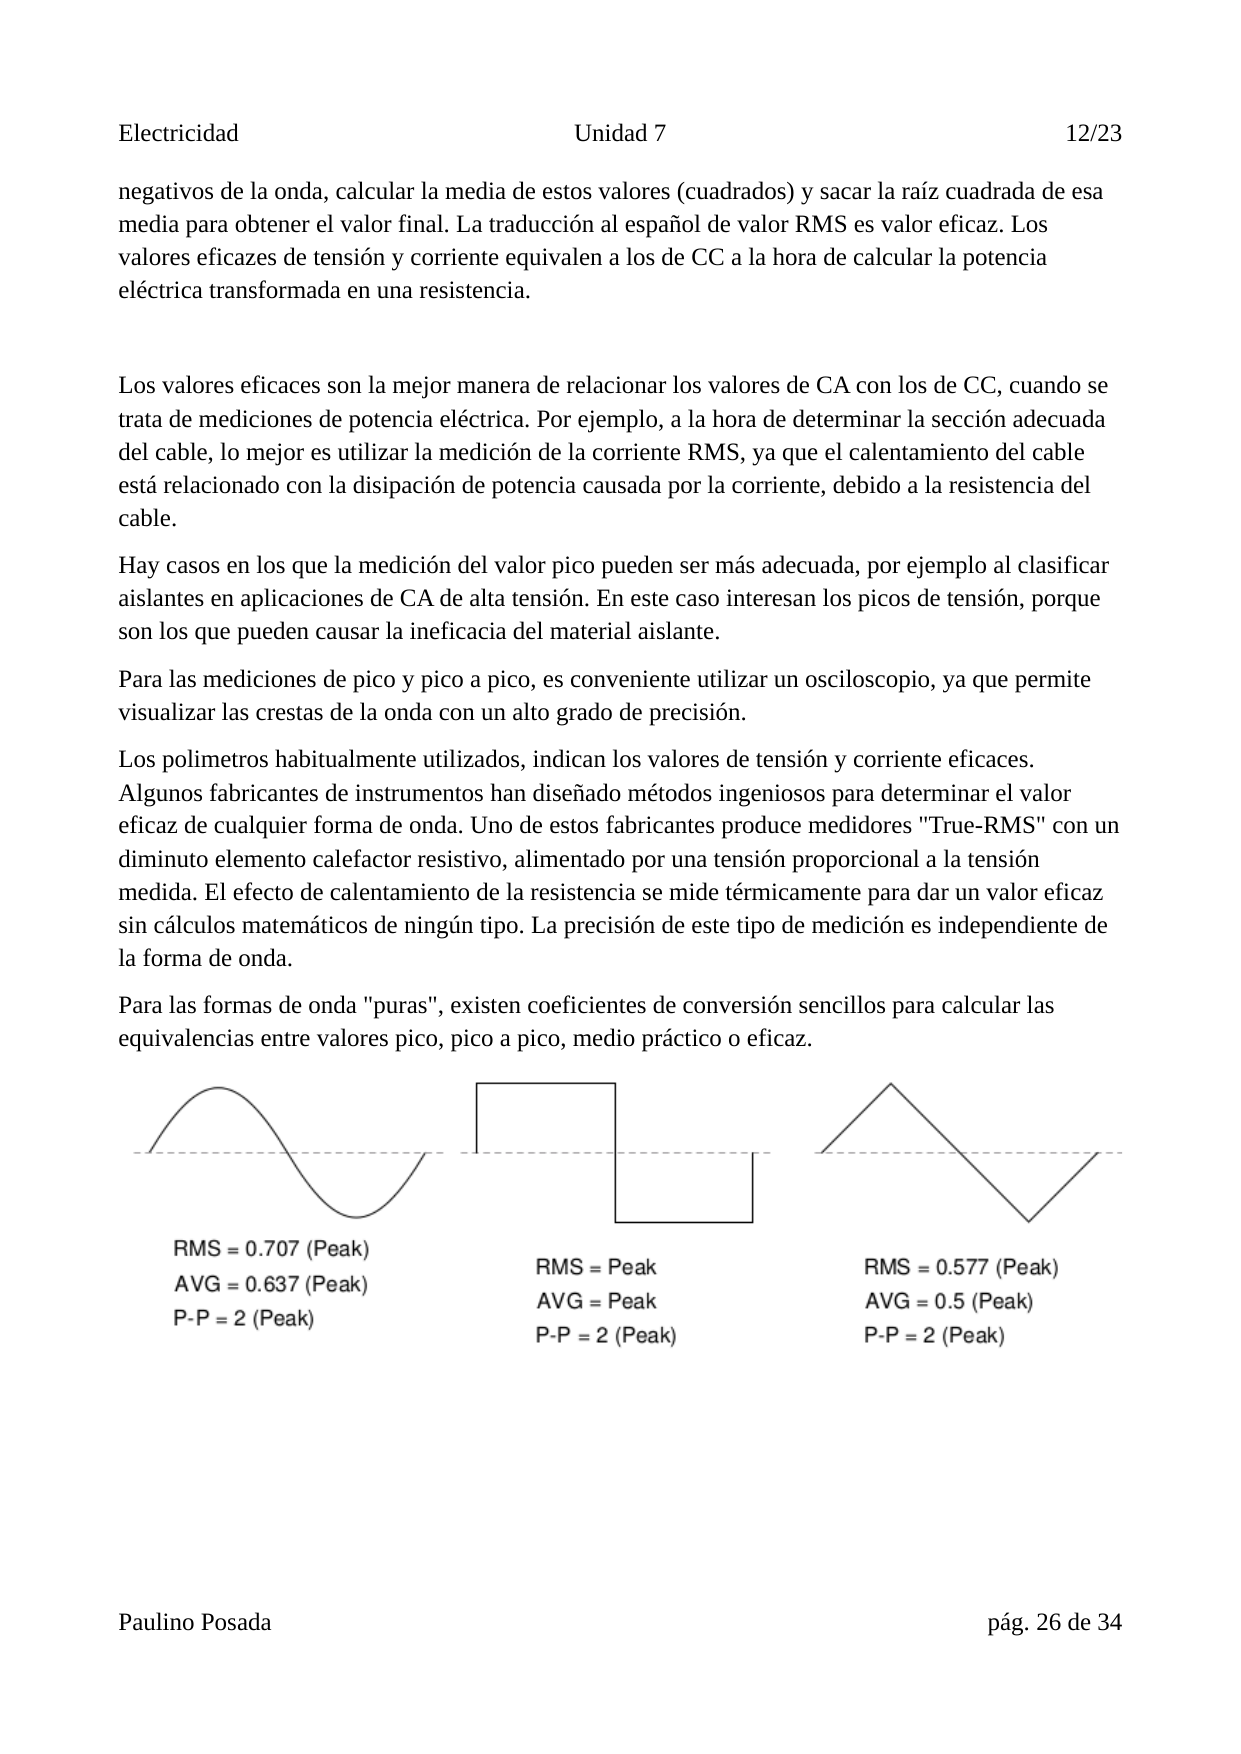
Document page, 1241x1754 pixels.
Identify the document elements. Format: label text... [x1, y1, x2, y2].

text Para las formas de onda "puras", existen coeficientes de conversión sencillos para calcular las equivalencias entre valores pico, pico a pico, medio práctico o eficaz. [118, 990, 1122, 1052]
text negativos de la onda, calcular la media de estos valores (cuadrados) y sacar la raíz cuadrada de esa media para obtener el valor final. La traducción al español de valor RMS es valor eficaz. Los valores eficazes de tensión y corriente equivalen a los de CC a la hora de calcular la potencia eléctrica transformada en una resistencia. [118, 176, 1122, 304]
text Hay casos en los que la medición del valor pico pueden ser más adecuada, por ejemplo al clasificar aislantes en aplicaciones de CA de alta tensión. En este caso interesan los picos de tensión, porque son los que pueden causar la ineficacia del material aislante. [118, 550, 1122, 645]
text Los valores eficaces son la mejor manera de relacionar los valores de CA con los de CC, cuando se trata de mediciones de potencia eléctrica. Por ejemplo, a la hora de determinar la sección adecuada del cable, lo mejor es utilizar la medición de la corriente RMS, ya que el calentamiento del cable está relacionado con la disipación de potencia causada por la corriente, debido a la resistencia del cable. [118, 371, 1122, 531]
text Para las mediciones de pico y pico a pico, es conveniente utilizar un osciloscopio, ya que permite visualizar las crestas de la onda con un alto grado de precisión. [118, 664, 1122, 726]
picture [118, 1071, 1123, 1364]
text Los polimetros habitualmente utilizados, indican los valores de tensión y corriente eficaces. Algunos fabricantes de instrumentos han diseñado métodos ingeniosos para determinar el valor eficaz de cualquier forma de onda. Uno de estos fabricantes produce medidores "True-RMS" con un diminuto elemento calefactor resistivo, alimentado por una tensión proporcional a la tensión medida. El efecto de calentamiento de la resistencia se mide térmicamente para dar un valor eficaz sin cálculos matemáticos de ningún tipo. La precisión de este tipo de medición es independiente de la forma de onda. [118, 744, 1122, 971]
